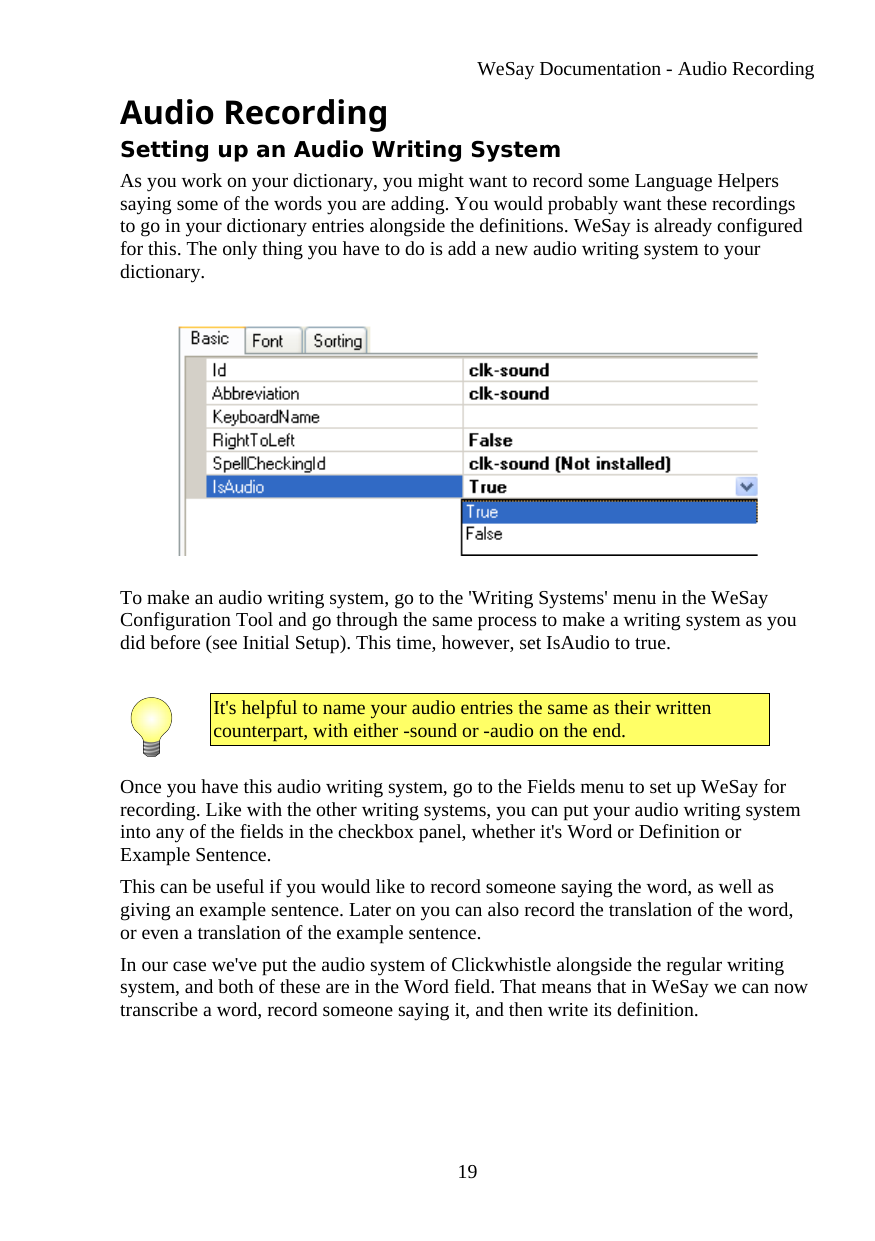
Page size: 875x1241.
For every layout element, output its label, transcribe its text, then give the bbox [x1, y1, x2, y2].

text It's helpful to name your audio entries the same as their written counterpart, with either -sound or -audio on the end. [211, 694, 769, 745]
text This can be useful if you would like to record someone saying the word, as well as giving an example sentence. Later on you can also record the translation of the word, or even a translation of the example sentence. [120, 875, 814, 943]
subtitle Audio Recording [120, 90, 814, 134]
picture [177, 321, 758, 556]
text As you work on your dictionary, you might want to record some Language Helpers saying some of the words you are adding. You would probably want these recordings to go in your dictionary entries alongside the definitions. WeSay is already configured for this. The only thing you have to do is add a new audio writing system to your dictionary. [120, 169, 814, 283]
picture [120, 696, 181, 757]
text To make an audio writing system, go to the 'Writing Systems' menu in the WeSay Configuration Tool and go through the same process to make a writing system as you did before (see Initial Setup). This time, however, set IsAudio to true. [120, 292, 814, 654]
text In our case we've put the audio system of Clickwhistle alongside the regular writing system, and both of these are in the Word field. That means that in WeSay we can now transcribe a word, record someone saying it, and then write its definition. [120, 952, 814, 1021]
subtitle Setting up an Audio Writing System [120, 137, 814, 163]
text Once you have this audio writing system, go to the Fields menu to set up WeSay for recording. Like with the other writing systems, you can put your audio writing system into any of the fields in the checkbox panel, whether it's Word or Definition or Example Sentence. [120, 775, 814, 866]
